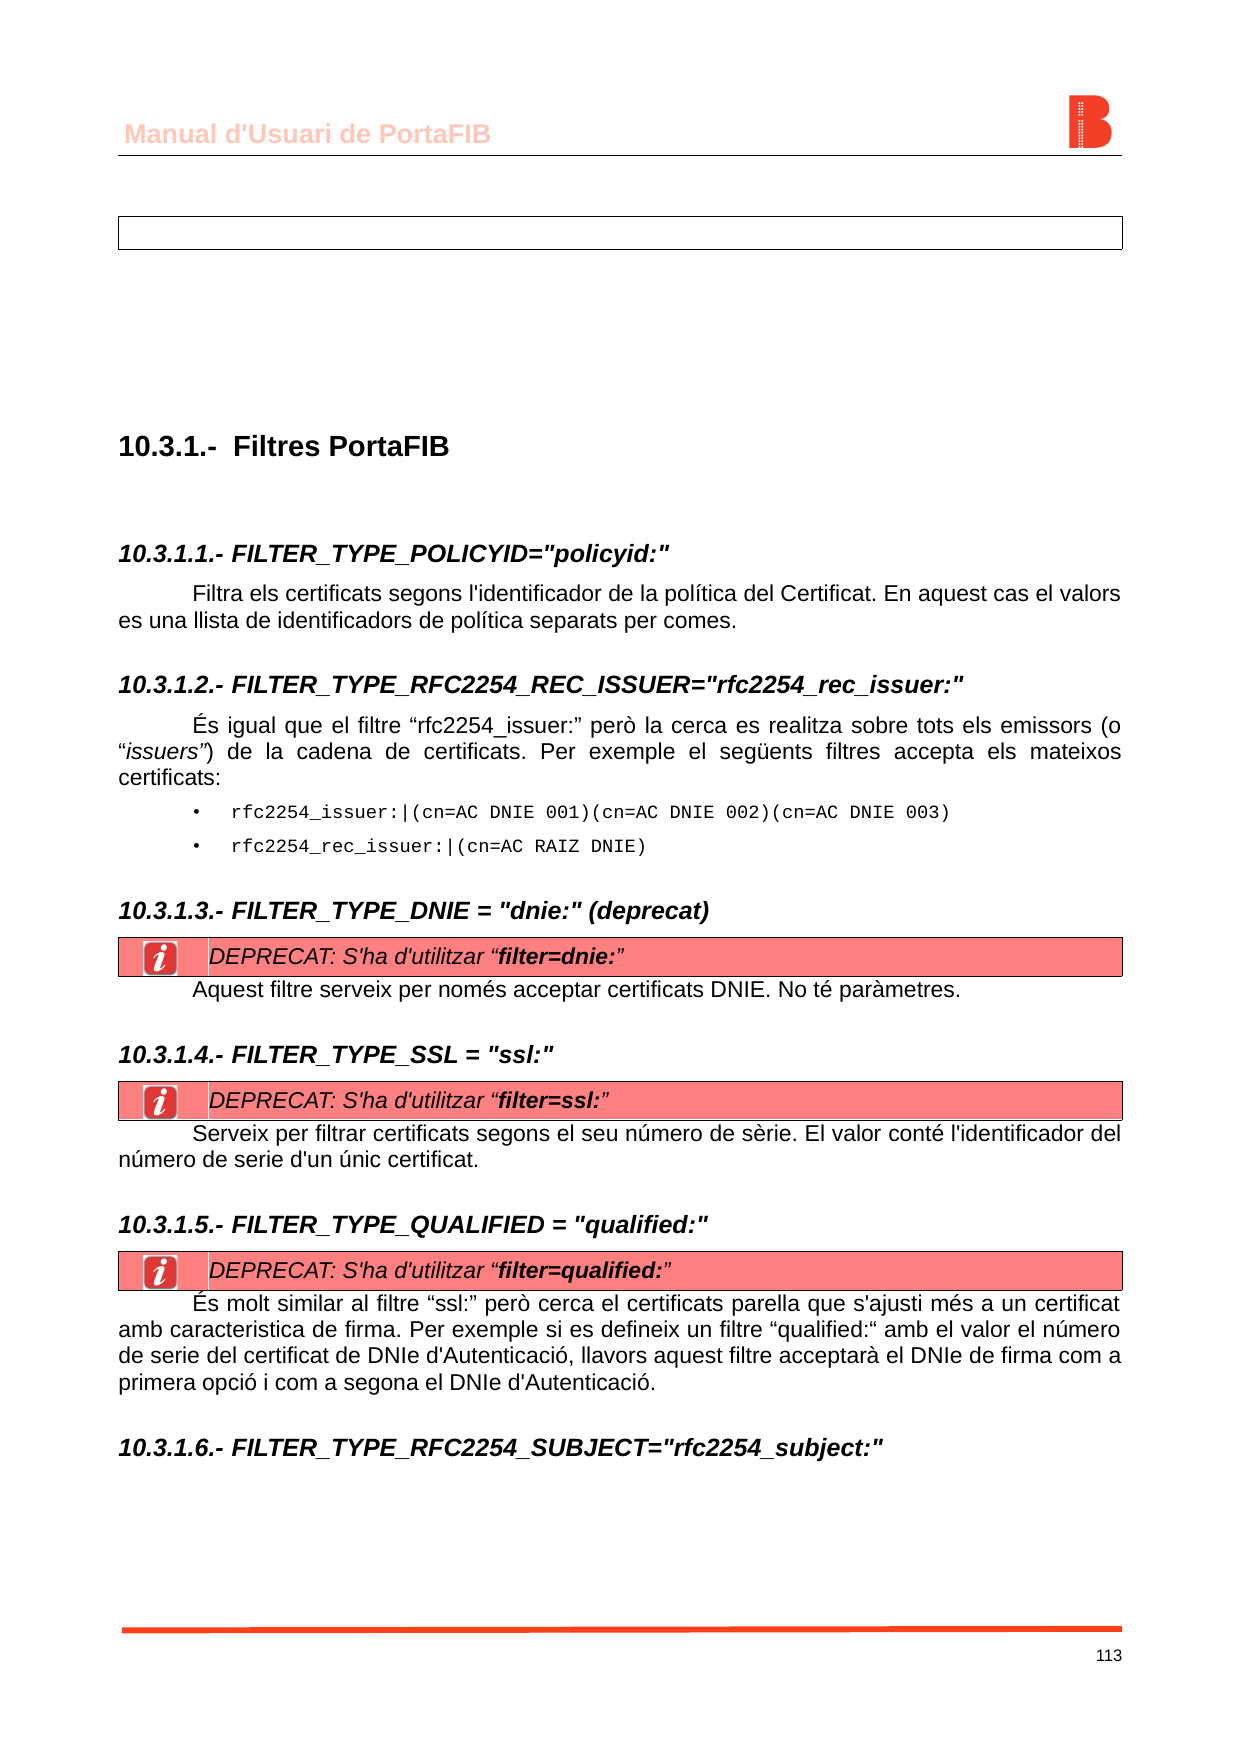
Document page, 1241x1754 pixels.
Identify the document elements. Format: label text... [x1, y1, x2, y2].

table_header [119, 938, 208, 976]
subtitle FILTER_TYPE_SSL = "ssl:" [118, 1039, 1122, 1068]
picture [143, 1255, 178, 1290]
picture [143, 1085, 178, 1120]
table_header [119, 1082, 208, 1119]
picture [1063, 94, 1117, 150]
table_header DEPRECAT: S'ha d'utilitzar “filter=dnie:” [209, 938, 1122, 976]
picture [143, 941, 178, 976]
text Serveix per filtrar certificats segons el seu número de sèrie. El valor conté l'identificador del número de serie d'un únic certificat. [118, 1121, 1122, 1172]
subtitle FILTER_TYPE_POLICYID="policyid:" [118, 539, 1122, 568]
text És molt similar al filtre “ssl:” però cerca el certificats parella que s'ajusti més a un certificat amb caracteristica de firma. Per exemple si es defineix un filtre “qualified:“ amb el valor el número de serie del certificat de DNIe d'Autenticació, llavors aquest filtre acceptarà el DNIe de firma com a primera opció i com a segona el DNIe d'Autenticació. [118, 1291, 1122, 1395]
text És igual que el filtre “rfc2254_issuer:” però la cerca es realitza sobre tots els emissors (o “issuers”) de la cadena de certificats. Per exemple el següents filtres accepta els mateixos certificats: [118, 712, 1122, 791]
list rfc2254_issuer:|(cn=AC DNIE 001)(cn=AC DNIE 002)(cn=AC DNIE 003) [193, 803, 1122, 824]
list rfc2254_rec_issuer:|(cn=AC RAIZ DNIE) [193, 837, 1122, 858]
table_header DEPRECAT: S'ha d'utilitzar “filter=qualified:” [209, 1252, 1122, 1290]
subtitle FILTER_TYPE_RFC2254_SUBJECT="rfc2254_subject:" [118, 1433, 1122, 1461]
subtitle FILTER_TYPE_RFC2254_REC_ISSUER="rfc2254_rec_issuer:" [118, 670, 1122, 699]
text Filtra els certificats segons l'identificador de la política del Certificat. En aquest cas el valors es una llista de identificadors de política separats per comes. [118, 580, 1122, 633]
table_header DEPRECAT: S'ha d'utilitzar “filter=ssl:” [209, 1082, 1122, 1119]
subtitle Filtres PortaFIB [118, 429, 1122, 463]
table_header [119, 217, 1122, 248]
subtitle FILTER_TYPE_DNIE = "dnie:" (deprecat) [118, 896, 1122, 924]
text Aquest filtre serveix per només acceptar certificats DNIE. No té paràmetres. [118, 977, 1122, 1002]
subtitle FILTER_TYPE_QUALIFIED = "qualified:" [118, 1210, 1122, 1238]
table_header [119, 1252, 208, 1290]
